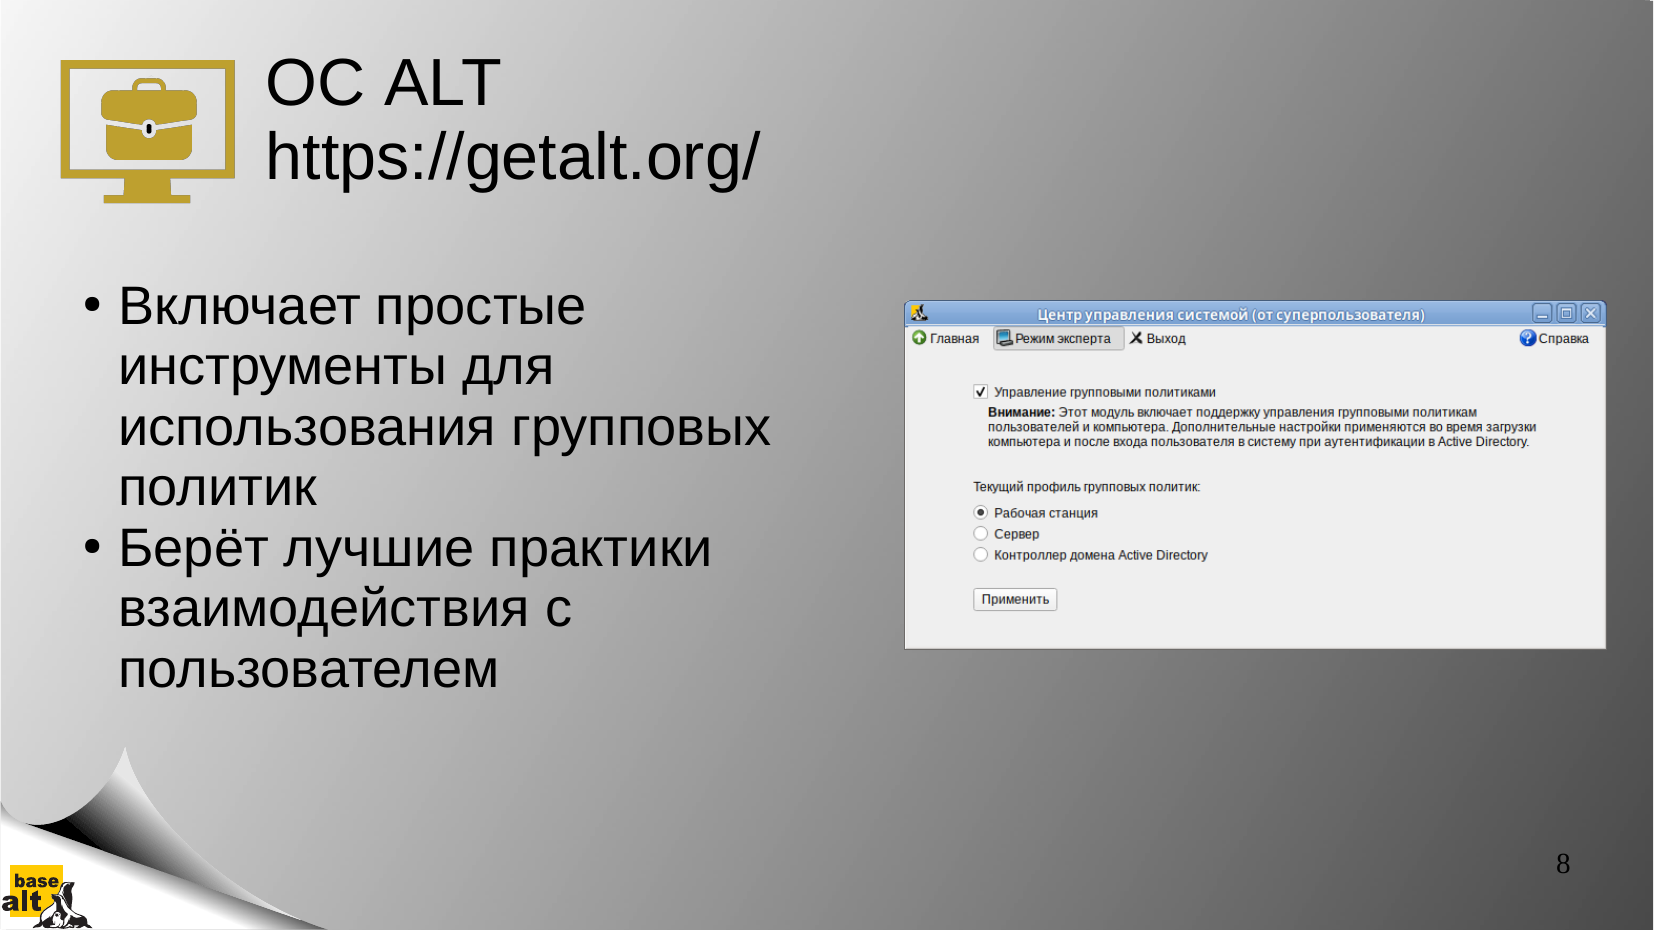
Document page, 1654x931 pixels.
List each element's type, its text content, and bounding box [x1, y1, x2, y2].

title ОС ALT https://getalt.org/ [265, 41, 1654, 197]
subtitle Включает простые инструменты для использования групповых политик Берёт лучшие практики взаимодействия с пользователем [82, 217, 886, 757]
picture [59, 58, 237, 204]
picture [904, 300, 1607, 650]
